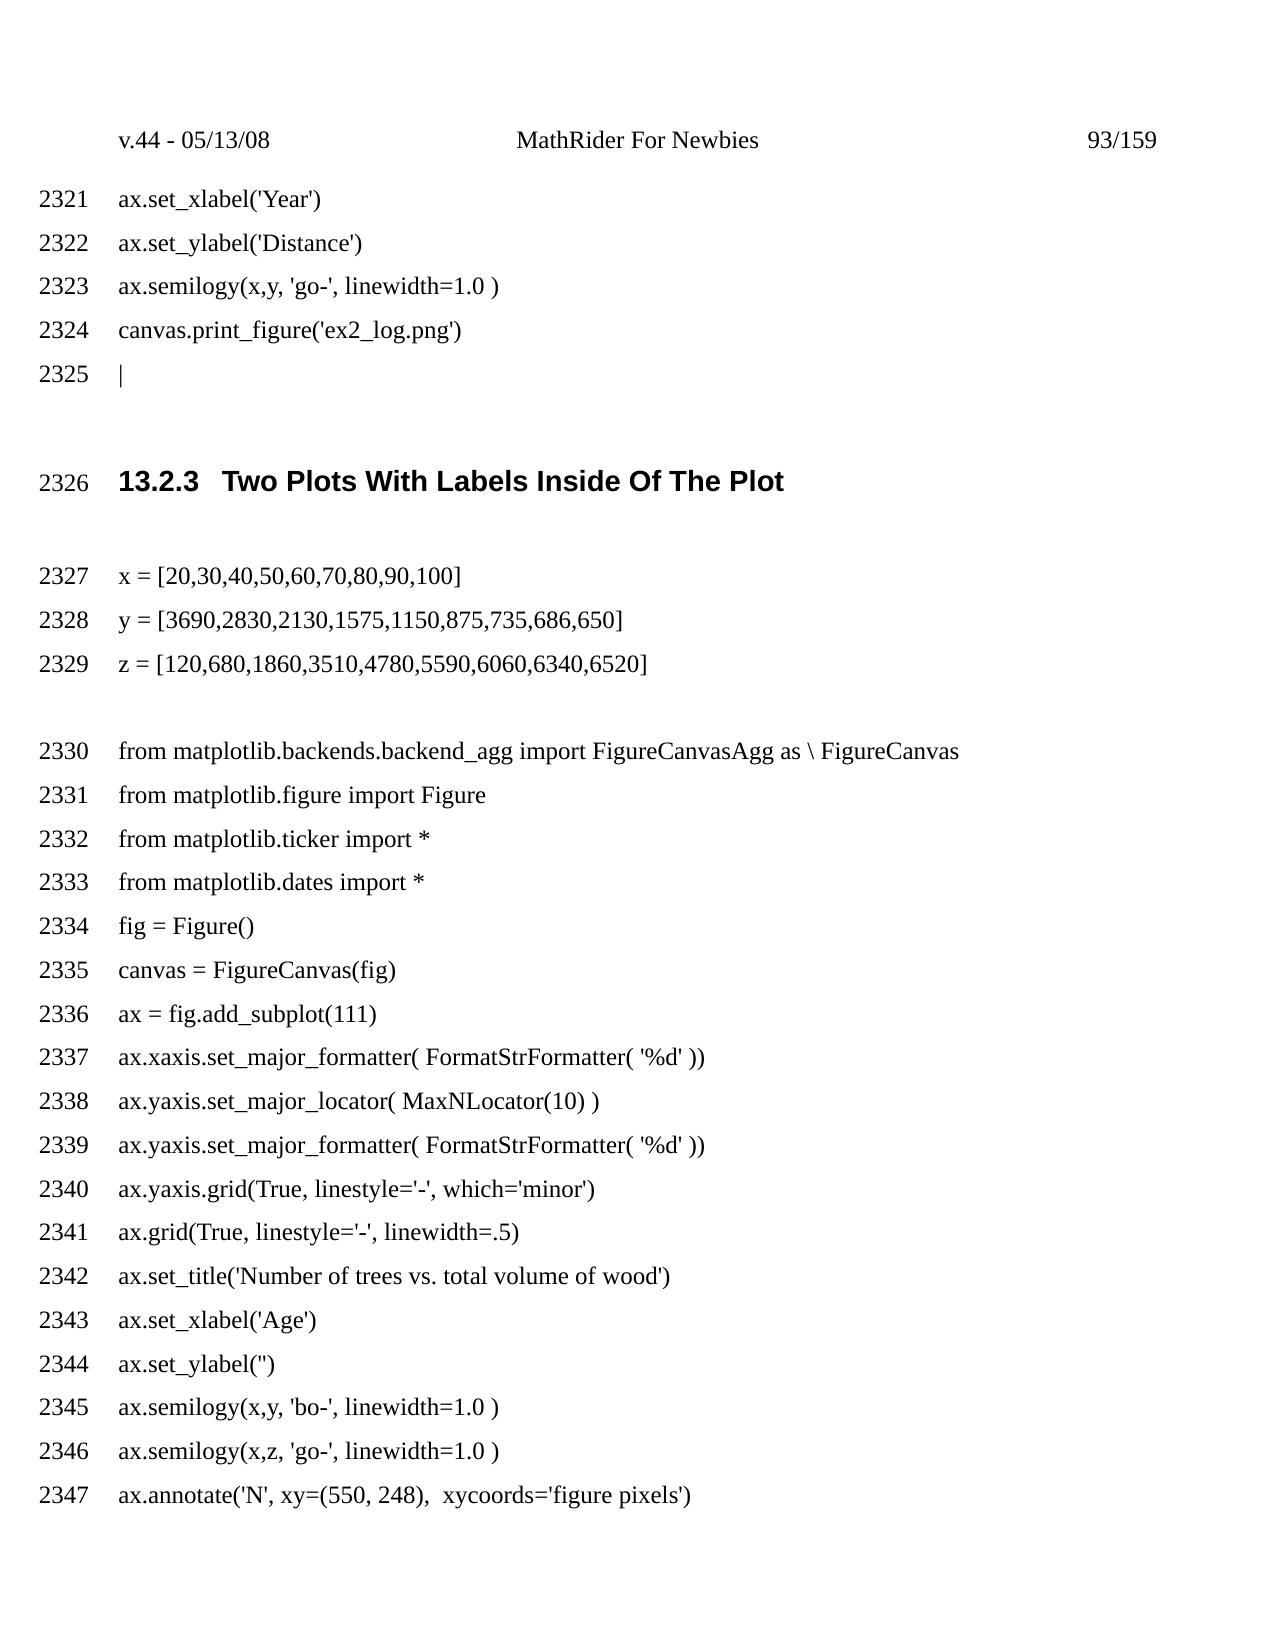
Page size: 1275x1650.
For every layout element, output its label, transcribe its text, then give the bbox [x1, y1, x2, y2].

text | [118, 359, 1157, 388]
text ax.yaxis.set_major_locator( MaxNLocator(10) ) [118, 1086, 1157, 1115]
text ax.set_title('Number of trees vs. total volume of wood') [118, 1261, 1157, 1290]
text z = [120,680,1860,3510,4780,5590,6060,6340,6520] [118, 649, 1157, 677]
text ax = fig.add_subplot(111) [118, 999, 1157, 1027]
text ax.set_xlabel('Year') [118, 184, 1157, 213]
text canvas.print_figure('ex2_log.png') [118, 315, 1157, 344]
subtitle Two Plots With Labels Inside Of The Plot [118, 464, 1157, 497]
text fig = Figure() [118, 911, 1157, 940]
text ax.xaxis.set_major_formatter( FormatStrFormatter( '%d' )) [118, 1042, 1157, 1071]
text from matplotlib.dates import * [118, 867, 1157, 896]
text ax.annotate('N', xy=(550, 248), xycoords='figure pixels') [118, 1480, 1157, 1509]
text ax.set_xlabel('Age') [118, 1305, 1157, 1334]
text ax.grid(True, linestyle='-', linewidth=.5) [118, 1217, 1157, 1246]
text ax.semilogy(x,y, 'bo-', linewidth=1.0 ) [118, 1392, 1157, 1421]
text ax.yaxis.set_major_formatter( FormatStrFormatter( '%d' )) [118, 1130, 1157, 1159]
text from matplotlib.figure import Figure [118, 780, 1157, 809]
text from matplotlib.backends.backend_agg import FigureCanvasAgg as \ FigureCanvas [118, 736, 1157, 765]
text canvas = FigureCanvas(fig) [118, 955, 1157, 984]
text x = [20,30,40,50,60,70,80,90,100] [118, 561, 1157, 590]
text ax.semilogy(x,y, 'go-', linewidth=1.0 ) [118, 271, 1157, 300]
text ax.set_ylabel('Distance') [118, 228, 1157, 256]
text from matplotlib.ticker import * [118, 824, 1157, 852]
text ax.yaxis.grid(True, linestyle='-', which='minor') [118, 1174, 1157, 1202]
text y = [3690,2830,2130,1575,1150,875,735,686,650] [118, 605, 1157, 634]
text ax.set_ylabel('') [118, 1349, 1157, 1377]
text ax.semilogy(x,z, 'go-', linewidth=1.0 ) [118, 1436, 1157, 1465]
